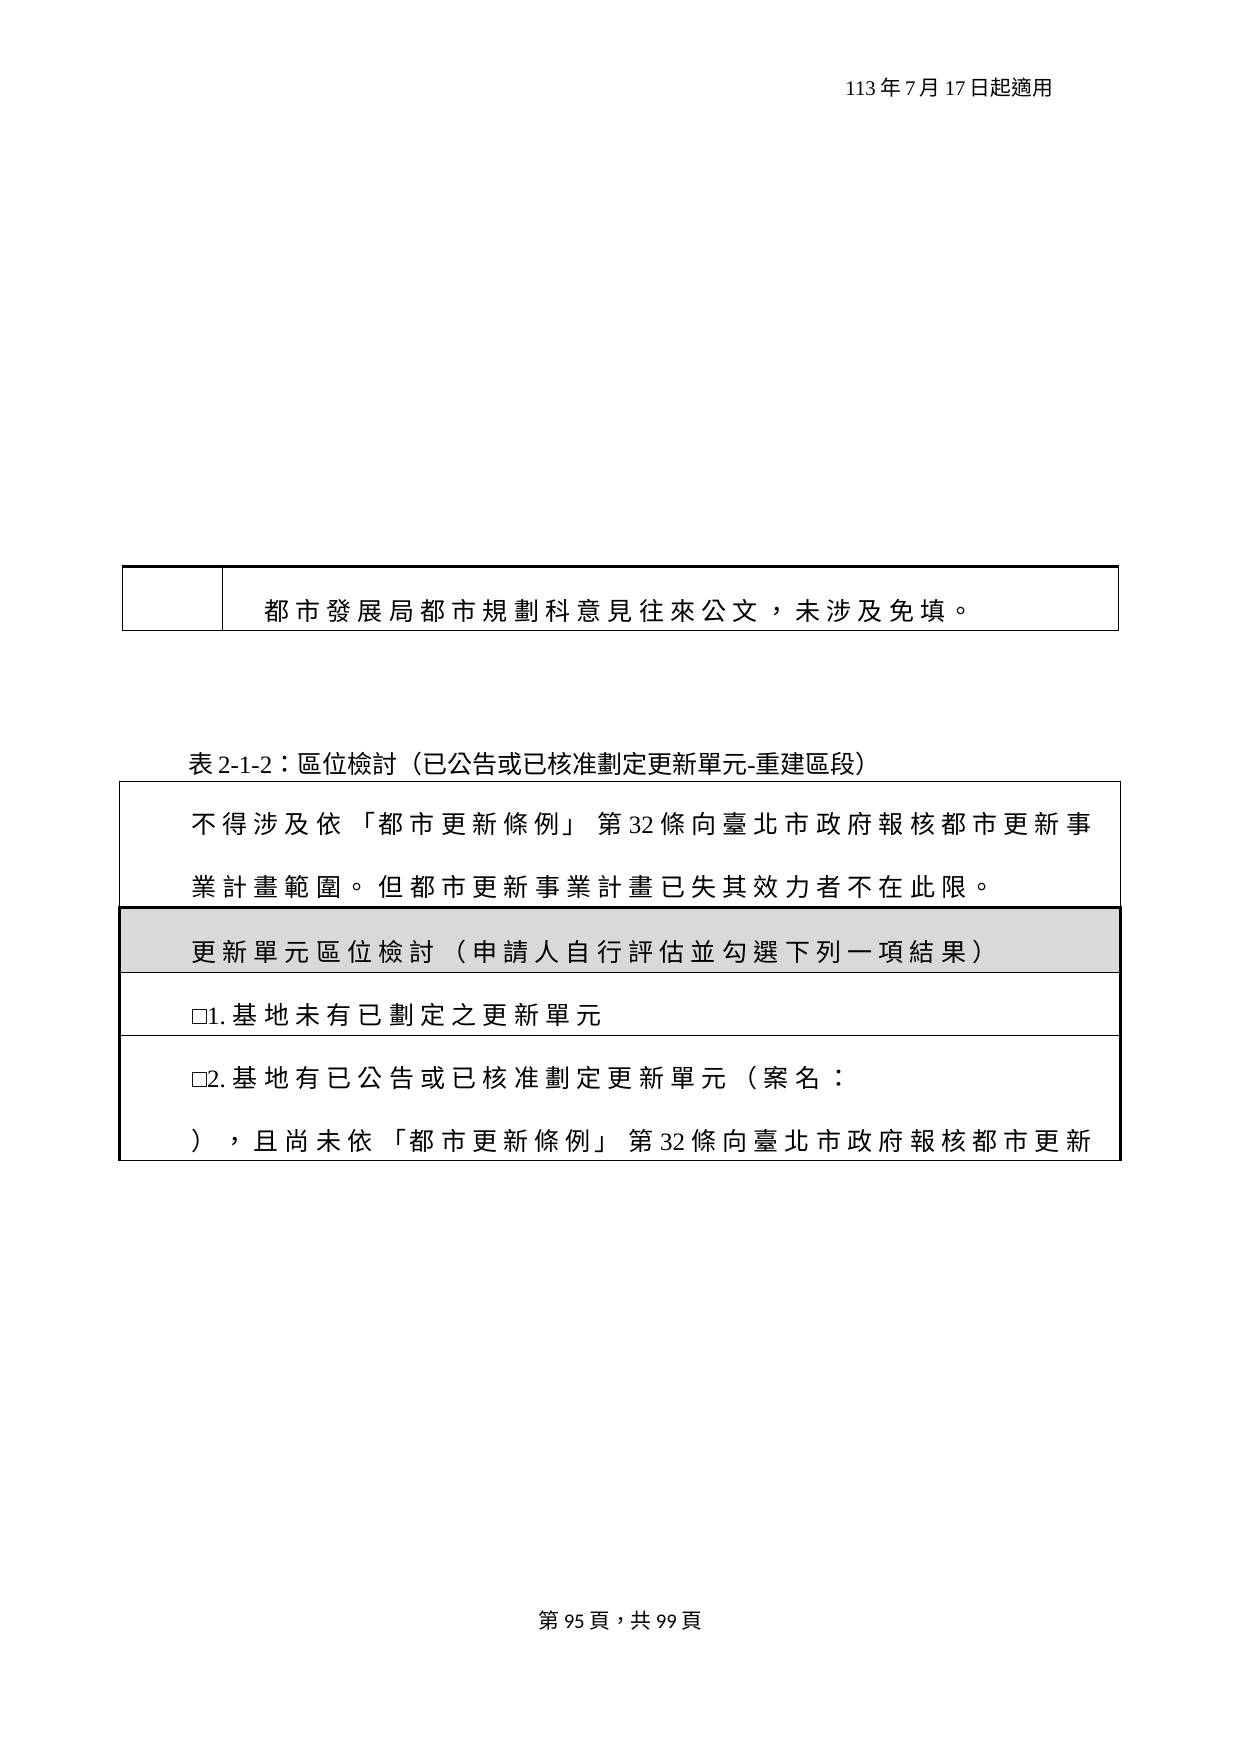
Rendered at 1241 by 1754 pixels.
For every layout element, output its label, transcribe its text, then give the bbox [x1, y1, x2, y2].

table_cell □1.基地未有已劃定之更新單元 [121, 973, 1119, 1035]
table_cell 更新單元區位檢討（申請人自行評估並勾選下列一項結果） [121, 909, 1119, 972]
table_cell □2.基地有已公告或已核准劃定更新單元（案名： ），且尚未依「都市更新條例」第32條向臺北市政府報核都市更新 [121, 1036, 1119, 1160]
table_cell 都市發展局都市規劃科意見往來公文，未涉及免填。 [223, 568, 1118, 630]
table_header 不得涉及依「都市更新條例」第32條向臺北市政府報核都市更新事業計畫範圍。但都市更新事業計畫已失其效力者不在此限。 [120, 782, 1120, 906]
table_cell [123, 568, 222, 630]
text 表2-1-2：區位檢討（已公告或已核准劃定更新單元-重建區段） [188, 744, 1052, 781]
